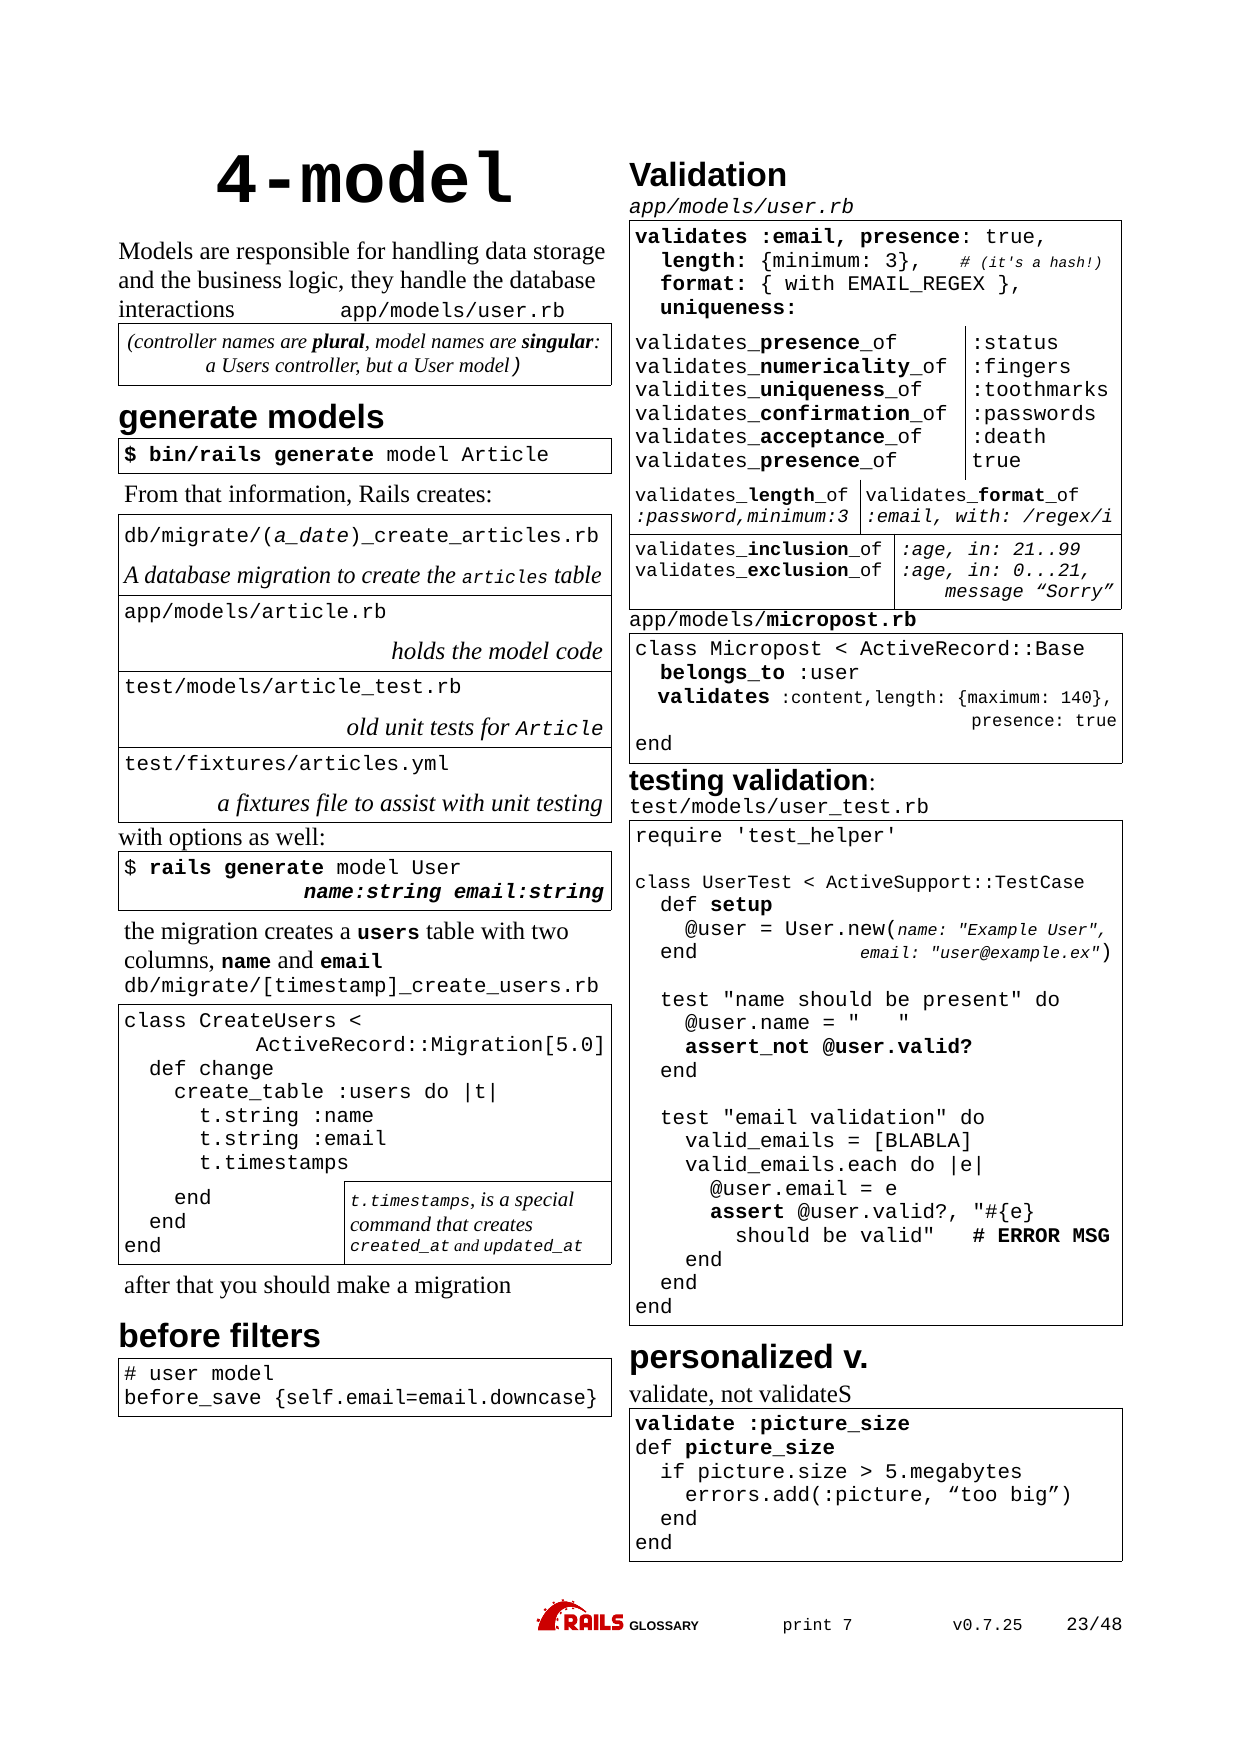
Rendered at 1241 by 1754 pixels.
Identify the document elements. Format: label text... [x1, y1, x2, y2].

table_cell end end end [119, 1181, 344, 1264]
table_header # user model before_save {self.email=email.downcase} [119, 1359, 611, 1416]
table_cell old unit tests for Article [119, 706, 611, 747]
table_cell :age, in: 21..99 :age, in: 0...21, message “Sorry” [895, 535, 1121, 609]
table_header (controller names are plural, model names are singular: a Users controller, but a User model) [119, 324, 611, 384]
table_cell test/fixtures/articles.yml [119, 748, 611, 782]
table_cell test/models/article_test.rb [119, 672, 611, 706]
table_header class Micropost < ActiveRecord::Base belongs_to :user validates :content,length: {maximum: 140}, presence: true end [630, 634, 1122, 762]
text test/models/user_test.rb [629, 796, 1122, 820]
subtitle generate models [118, 396, 611, 435]
table_cell t.timestamps, is a special command that creates created_at and updated_at [345, 1182, 611, 1264]
subtitle personalized v. [629, 1337, 1122, 1376]
text app/models/micropost.rb [629, 609, 1122, 633]
text Models are responsible for handling data storage and the business logic, they handle the database interactions app/models/user.rb [118, 236, 611, 323]
table_cell a fixtures file to assist with unit testing [119, 782, 611, 822]
table_cell validates_format_of :email, with: /regex/i [861, 480, 1121, 533]
table_header $ rails generate model User name:string email:string [119, 852, 611, 910]
table_cell app/models/article.rb [119, 596, 611, 630]
table_cell :status :fingers :toothmarks :passwords :death true [966, 326, 1121, 479]
table_cell A database migration to create the articles table [119, 555, 611, 595]
table_cell class CreateUsers < ActiveRecord::Migration[5.0] def change create_table :users do |t| t.string :name t.string :email t.timestamps [119, 1005, 611, 1181]
table_cell after that you should make a migration [118, 1265, 611, 1304]
table_header validates :email, presence: true, length: {minimum: 3}, # (it's a hash!) format: { with EMAIL_REGEX }, uniqueness: [630, 221, 1121, 326]
text validate, not validateS [629, 1379, 1122, 1408]
table_header From that information, Rails creates: [118, 474, 611, 514]
table_header validate :picture_size def picture_size if picture.size > 5.megabytes errors.add(:picture, “too big”) end end [630, 1409, 1122, 1561]
table_header $ bin/rails generate model Article [119, 439, 611, 473]
table_header require 'test_helper' class UserTest < ActiveSupport::TestCase def setup @user = User.new(name: "Example User", end email: "user@example.ex") test "name should be present" do @user.name = " " assert_not @user.valid? end test "email validation" do valid_emails = [BLABLA] valid_emails.each do |e| @user.email = e assert @user.valid?, "#{e} should be valid" # ERROR MSG end end end [630, 821, 1122, 1325]
table_cell validates_presence_of validates_numericality_of validites_uniqueness_of validates_confirmation_of validates_acceptance_of validates_presence_of [630, 326, 965, 479]
subtitle 4-model [118, 143, 611, 224]
text app/models/user.rb [629, 196, 1122, 220]
table_cell db/migrate/(a_date)_create_articles.rb [119, 515, 611, 555]
text with options as well: [118, 823, 611, 851]
subtitle Validation [629, 155, 1122, 193]
table_cell validates_inclusion_of validates_exclusion_of [630, 535, 894, 609]
table_cell holds the model code [119, 630, 611, 671]
subtitle before filters [118, 1316, 611, 1355]
table_cell validates_length_of :password,minimum:3 [630, 480, 860, 533]
table_cell the migration creates a users table with two columns, name and email db/migrate/[timestamp]_create_users.rb [118, 911, 611, 1004]
text testing validation: [629, 764, 1122, 796]
